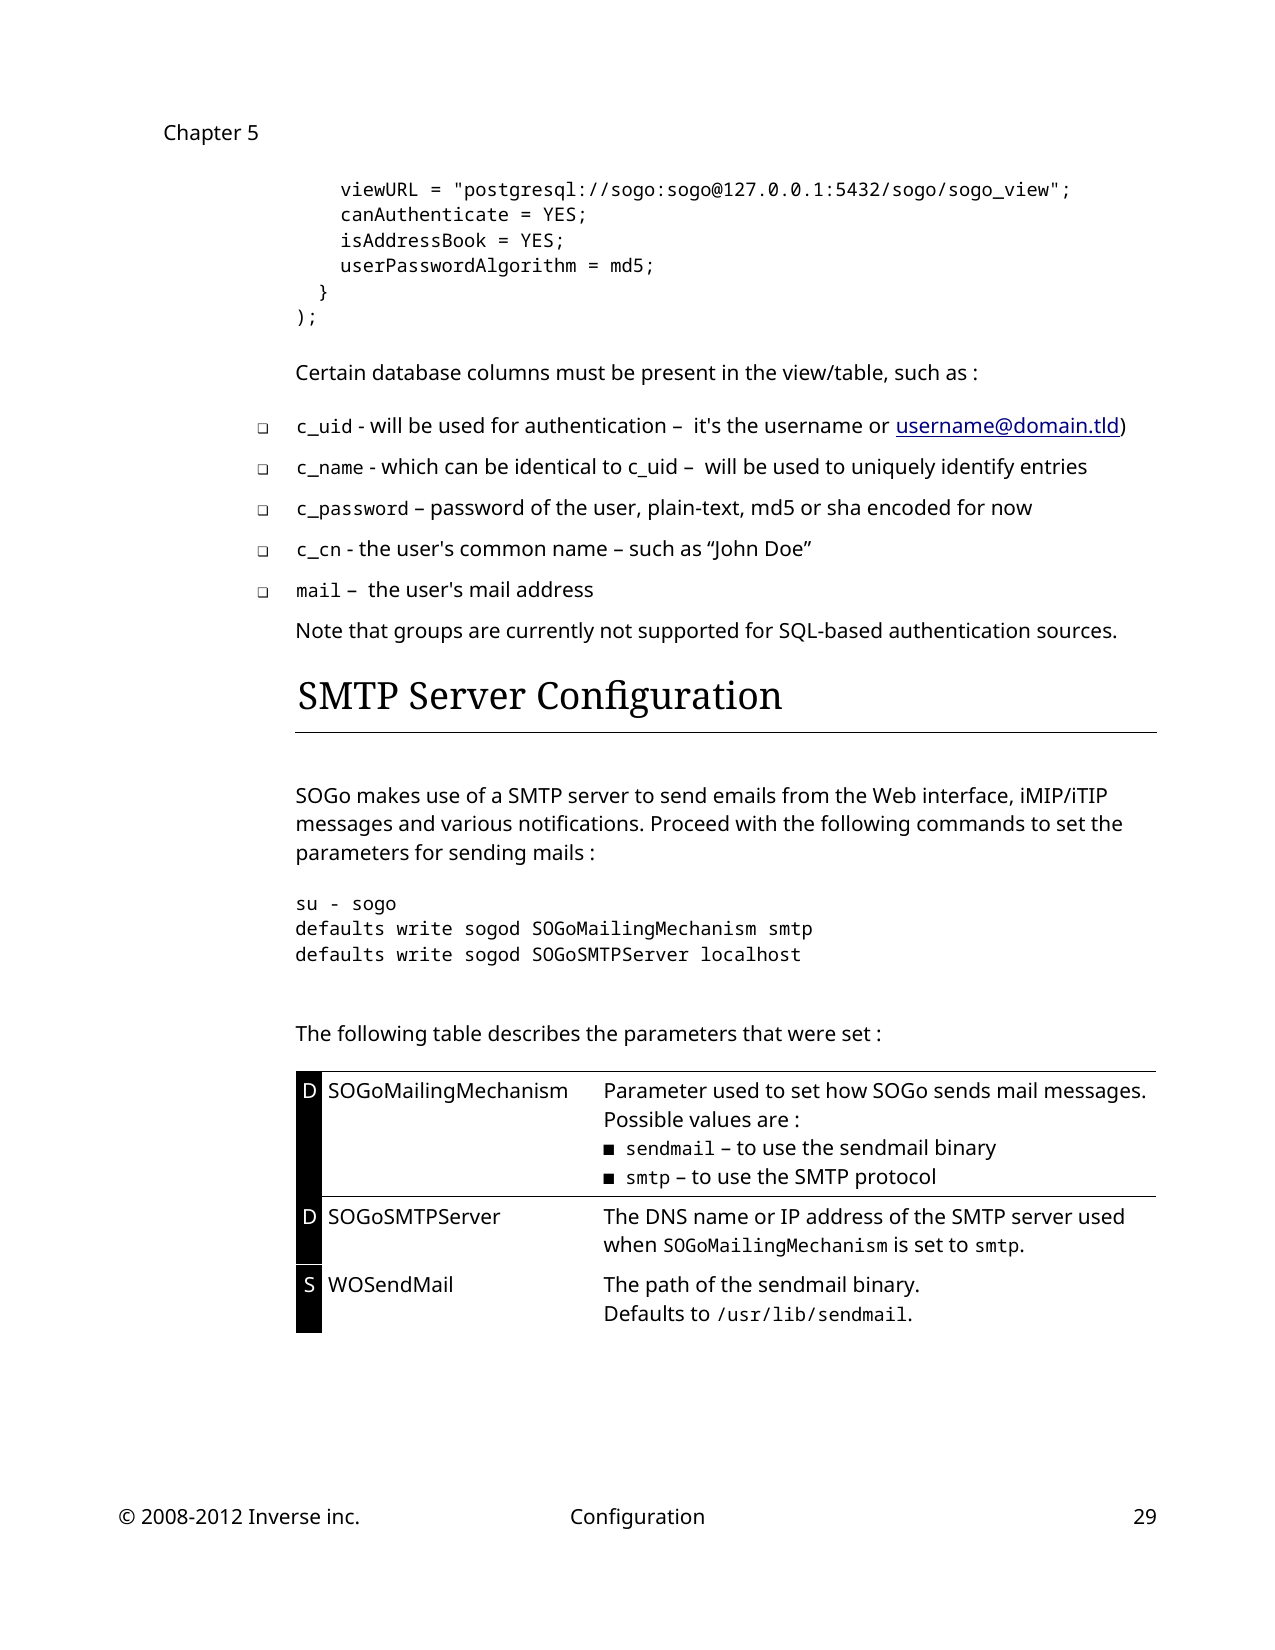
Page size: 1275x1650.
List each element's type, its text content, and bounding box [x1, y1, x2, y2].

subtitle SMTP Server Configuration [295, 669, 1157, 732]
table_cell SOGoSMTPServer [322, 1197, 598, 1264]
text ); [295, 304, 1157, 329]
text The following table describes the parameters that were set : [295, 1019, 1157, 1047]
text } [295, 278, 1157, 304]
text viewURL = "postgresql://sogo:sogo@127.0.0.1:5432/sogo/sogo_view"; [295, 176, 1157, 202]
text Note that groups are currently not supported for SQL-based authentication sources. [295, 616, 1157, 645]
table_cell WOSendMail [322, 1265, 598, 1333]
text su - sogo [295, 890, 1157, 916]
text defaults write sogod SOGoSMTPServer localhost [295, 941, 1157, 967]
list ❏ c_uid - will be used for authentication – it's the username or username@domain.tld) [257, 412, 1157, 440]
table_cell S [296, 1265, 322, 1333]
text Certain database columns must be present in the view/table, such as : [295, 358, 1157, 386]
list ❏ c_password – password of the user, plain-text, md5 or sha encoded for now [257, 493, 1157, 522]
list ❏ c_cn - the user's common name – such as “John Doe” [257, 534, 1157, 563]
list ❏ mail – the user's mail address [257, 575, 1157, 604]
table_header D [296, 1072, 322, 1196]
text SOGo makes use of a SMTP server to send emails from the Web interface, iMIP/iTIP messages and various notifications. Proceed with the following commands to set the parameters for sending mails : [295, 781, 1157, 866]
table_header Parameter used to set how SOGo sends mail messages. Possible values are : sendmail – to use the sendmail binary smtp – to use the SMTP protocol [598, 1072, 1156, 1196]
text defaults write sogod SOGoMailingMechanism smtp [295, 916, 1157, 941]
text canAuthenticate = YES; [295, 202, 1157, 227]
table_cell The DNS name or IP address of the SMTP server used when SOGoMailingMechanism is set to smtp. [598, 1197, 1156, 1264]
table_header SOGoMailingMechanism [322, 1072, 598, 1196]
table_cell The path of the sendmail binary. Defaults to /usr/lib/sendmail. [598, 1265, 1156, 1333]
text isAddressBook = YES; [295, 227, 1157, 253]
text userPasswordAlgorithm = md5; [295, 253, 1157, 278]
table_cell D [296, 1197, 322, 1264]
list ❏ c_name - which can be identical to c_uid – will be used to uniquely identify entries [257, 452, 1157, 481]
